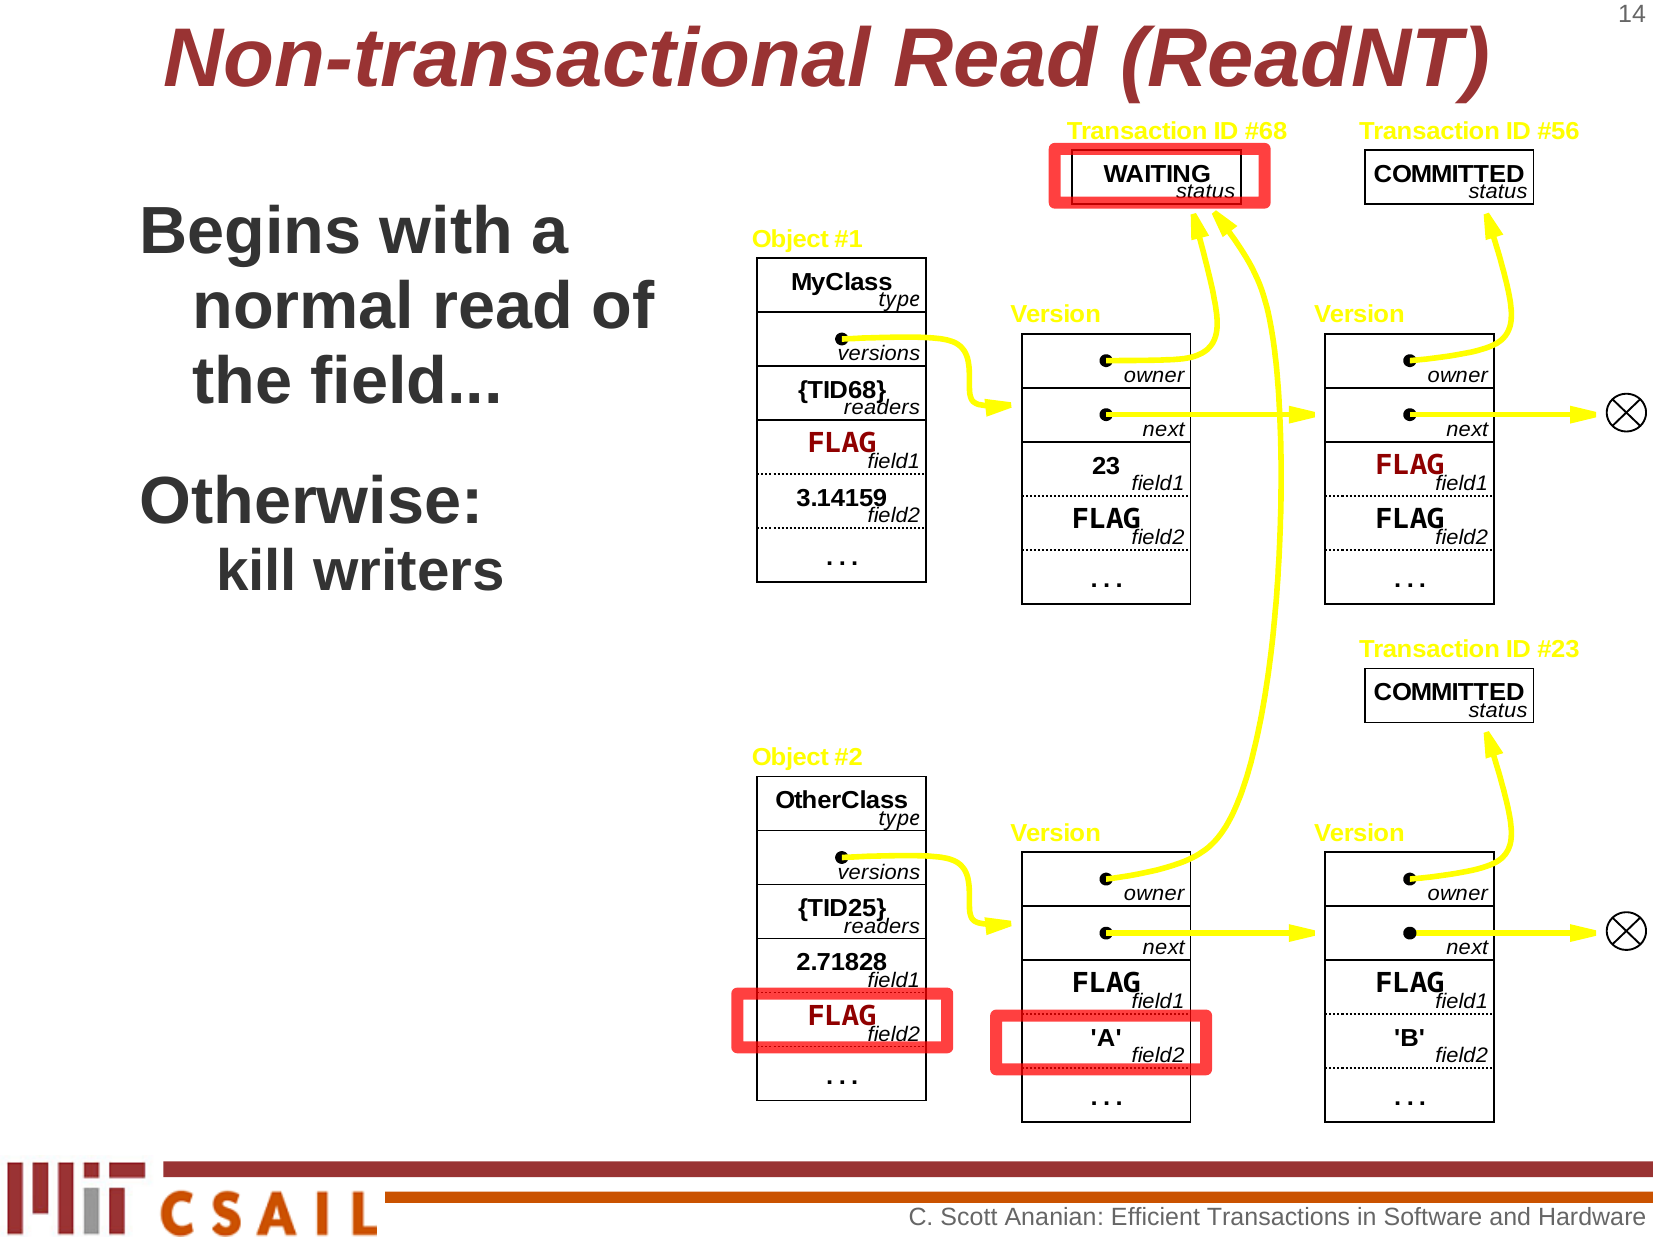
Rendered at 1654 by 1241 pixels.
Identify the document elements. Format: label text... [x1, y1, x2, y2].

picture [743, 110, 1653, 1130]
picture [0, 1155, 377, 1237]
picture [744, 1000, 941, 1041]
title Non-transactional Read (ReadNT) [121, 0, 1534, 115]
list Begins with a normal read of the field... Otherwise: kill writers [121, 193, 701, 1133]
